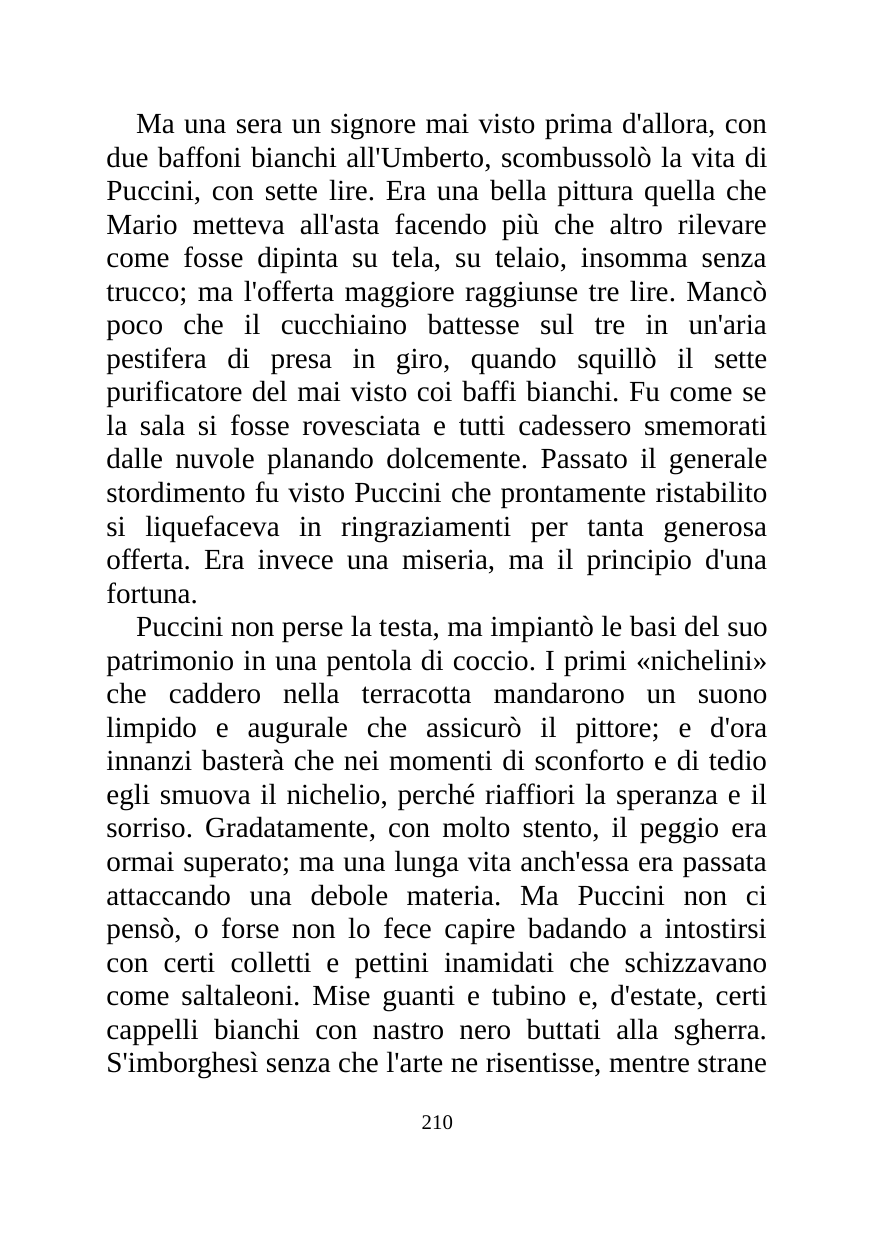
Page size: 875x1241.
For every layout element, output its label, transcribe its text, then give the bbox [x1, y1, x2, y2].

text Ma una sera un signore mai visto prima d'allora, con due baffoni bianchi all'Umberto, scombussolò la vita di Puccini, con sette lire. Era una bella pittura quella che Mario metteva all'asta facendo più che altro rilevare come fosse dipinta su tela, su telaio, insomma senza trucco; ma l'offerta maggiore raggiunse tre lire. Mancò poco che il cucchiaino battesse sul tre in un'aria pestifera di presa in giro, quando squillò il sette purificatore del mai visto coi baffi bianchi. Fu come se la sala si fosse rovesciata e tutti cadessero smemorati dalle nuvole planando dolcemente. Passato il generale stordimento fu visto Puccini che prontamente ristabilito si liquefaceva in ringraziamenti per tanta generosa offerta. Era invece una miseria, ma il principio d'una fortuna. [106, 106, 768, 609]
text Puccini non perse la testa, ma impiantò le basi del suo patrimonio in una pentola di coccio. I primi «nichelini» che caddero nella terracotta mandarono un suono limpido e augurale che assicurò il pittore; e d'ora innanzi basterà che nei momenti di sconforto e di tedio egli smuova il nichelio, perché riaffiori la speranza e il sorriso. Gradatamente, con molto stento, il peggio era ormai superato; ma una lunga vita anch'essa era passata attaccando una debole materia. Ma Puccini non ci pensò, o forse non lo fece capire badando a intostirsi con certi colletti e pettini inamidati che schizzavano come saltaleoni. Mise guanti e tubino e, d'estate, certi cappelli bianchi con nastro nero buttati alla sgherra. S'imborghesì senza che l'arte ne risentisse, mentre strane [106, 609, 768, 1079]
